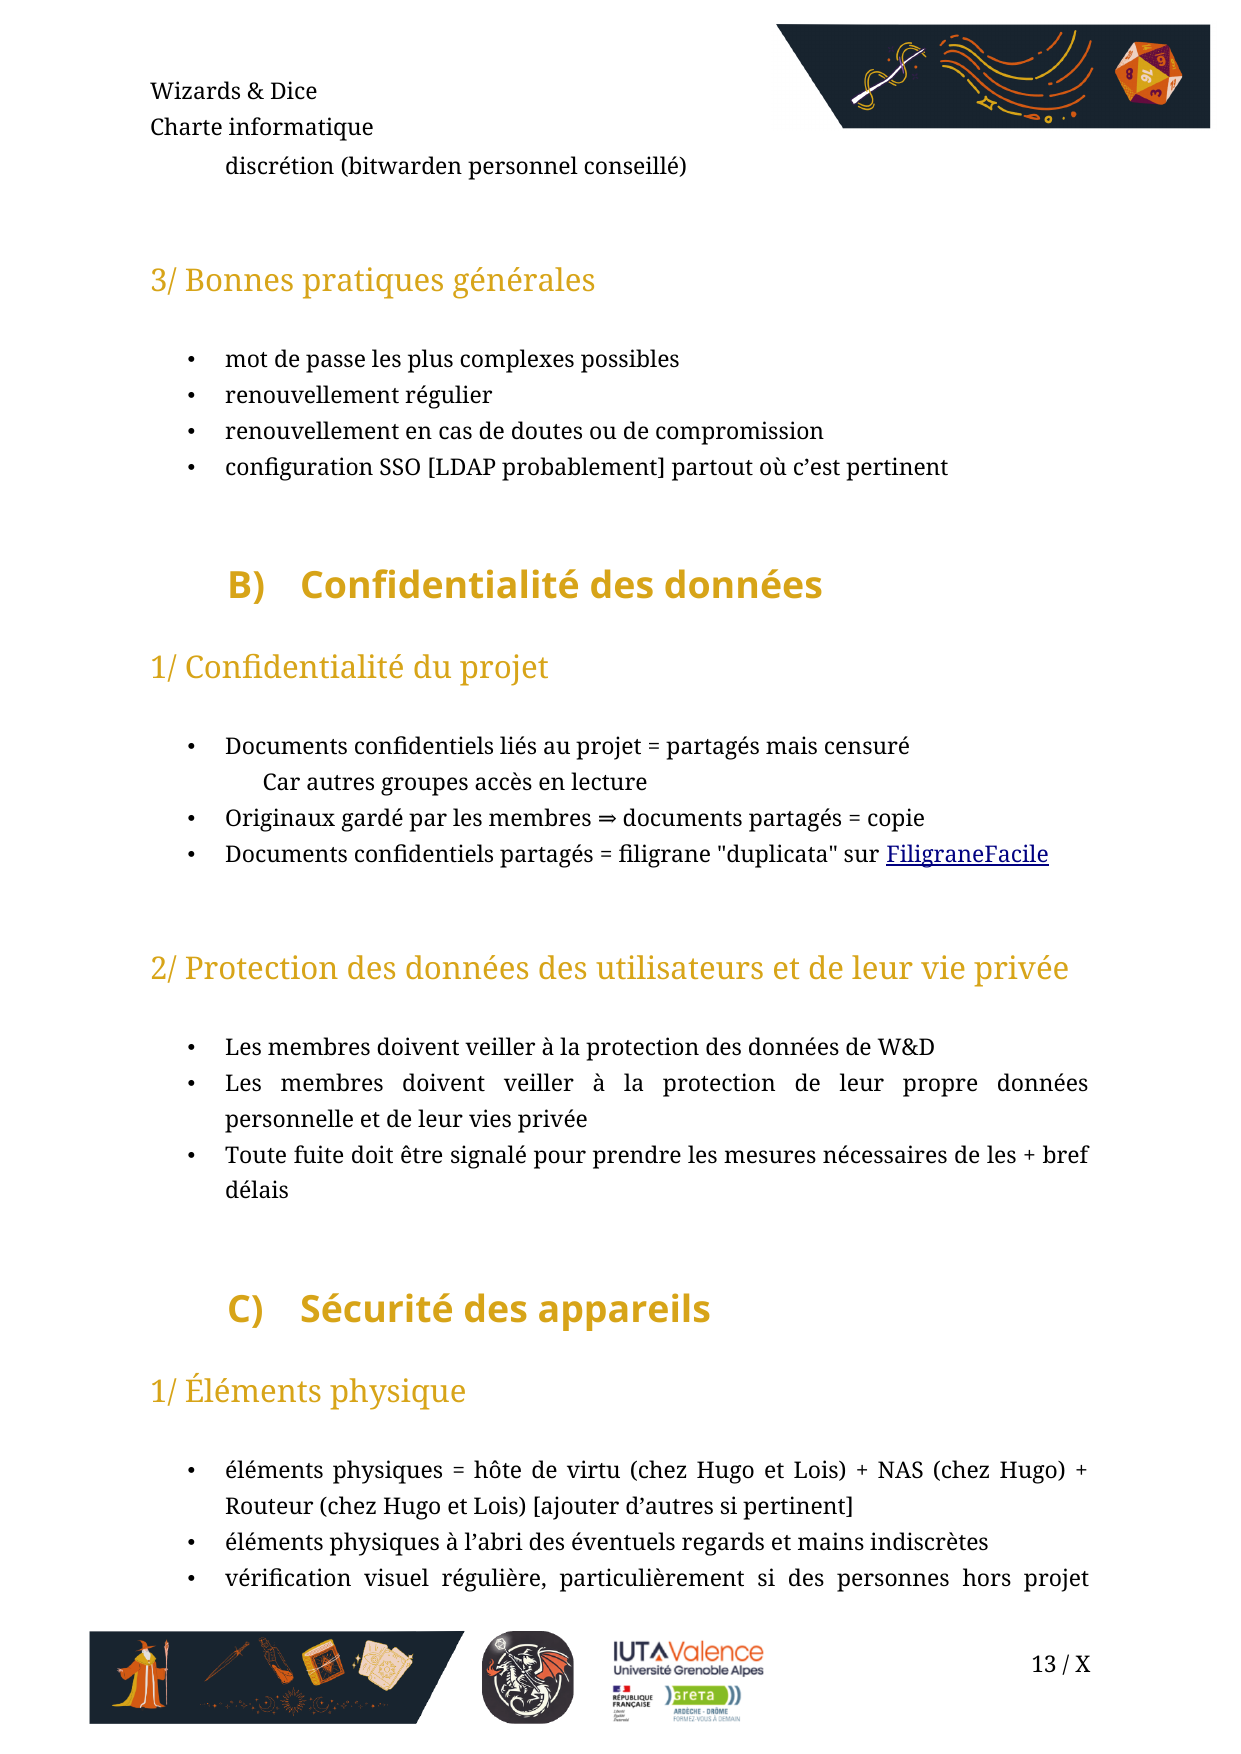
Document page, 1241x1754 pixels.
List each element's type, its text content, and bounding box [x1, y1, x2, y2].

list mot de passe les plus complexes possibles [187, 343, 1090, 374]
subtitle Sécurité des appareils [227, 1282, 1090, 1333]
list configuration SSO [LDAP probablement] partout où c’est pertinent [187, 451, 1090, 482]
subtitle Éléments physique [150, 1369, 1090, 1412]
subtitle Confidentialité des données [227, 558, 1090, 609]
list Les membres doivent veiller à la protection de leur propre données personnelle et de leur vies privée [187, 1067, 1090, 1134]
list renouvellement régulier [187, 379, 1090, 410]
list Toute fuite doit être signalé pour prendre les mesures nécessaires de les + bref délais [187, 1138, 1090, 1206]
list renouvellement en cas de doutes ou de compromission [187, 414, 1090, 446]
list Les membres doivent veiller à la protection des données de W&D [187, 1031, 1090, 1062]
list Car autres groupes accès en lecture [225, 766, 1090, 797]
subtitle Confidentialité du projet [150, 645, 1090, 688]
picture [771, 21, 1218, 131]
list Documents confidentiels partagés = filigrane "duplicata" sur FiligraneFacile [187, 838, 1090, 869]
list Documents confidentiels liés au projet = partagés mais censuré [187, 730, 1090, 761]
list éléments physiques à l’abri des éventuels regards et mains indiscrètes [187, 1526, 1090, 1557]
picture [81, 1620, 788, 1733]
list éléments physiques = hôte de virtu (chez Hugo et Lois) + NAS (chez Hugo) + Routeur (chez Hugo et Lois) [ajouter d’autres si pertinent] [187, 1454, 1090, 1521]
list Originaux gardé par les membres ⇒ documents partagés = copie [187, 802, 1090, 833]
subtitle Protection des données des utilisateurs et de leur vie privée [150, 946, 1090, 988]
subtitle Bonnes pratiques générales [150, 258, 1090, 300]
list discrétion (bitwarden personnel conseillé) [187, 150, 1090, 181]
list vérification visuel régulière, particulièrement si des personnes hors projet [187, 1562, 1090, 1593]
